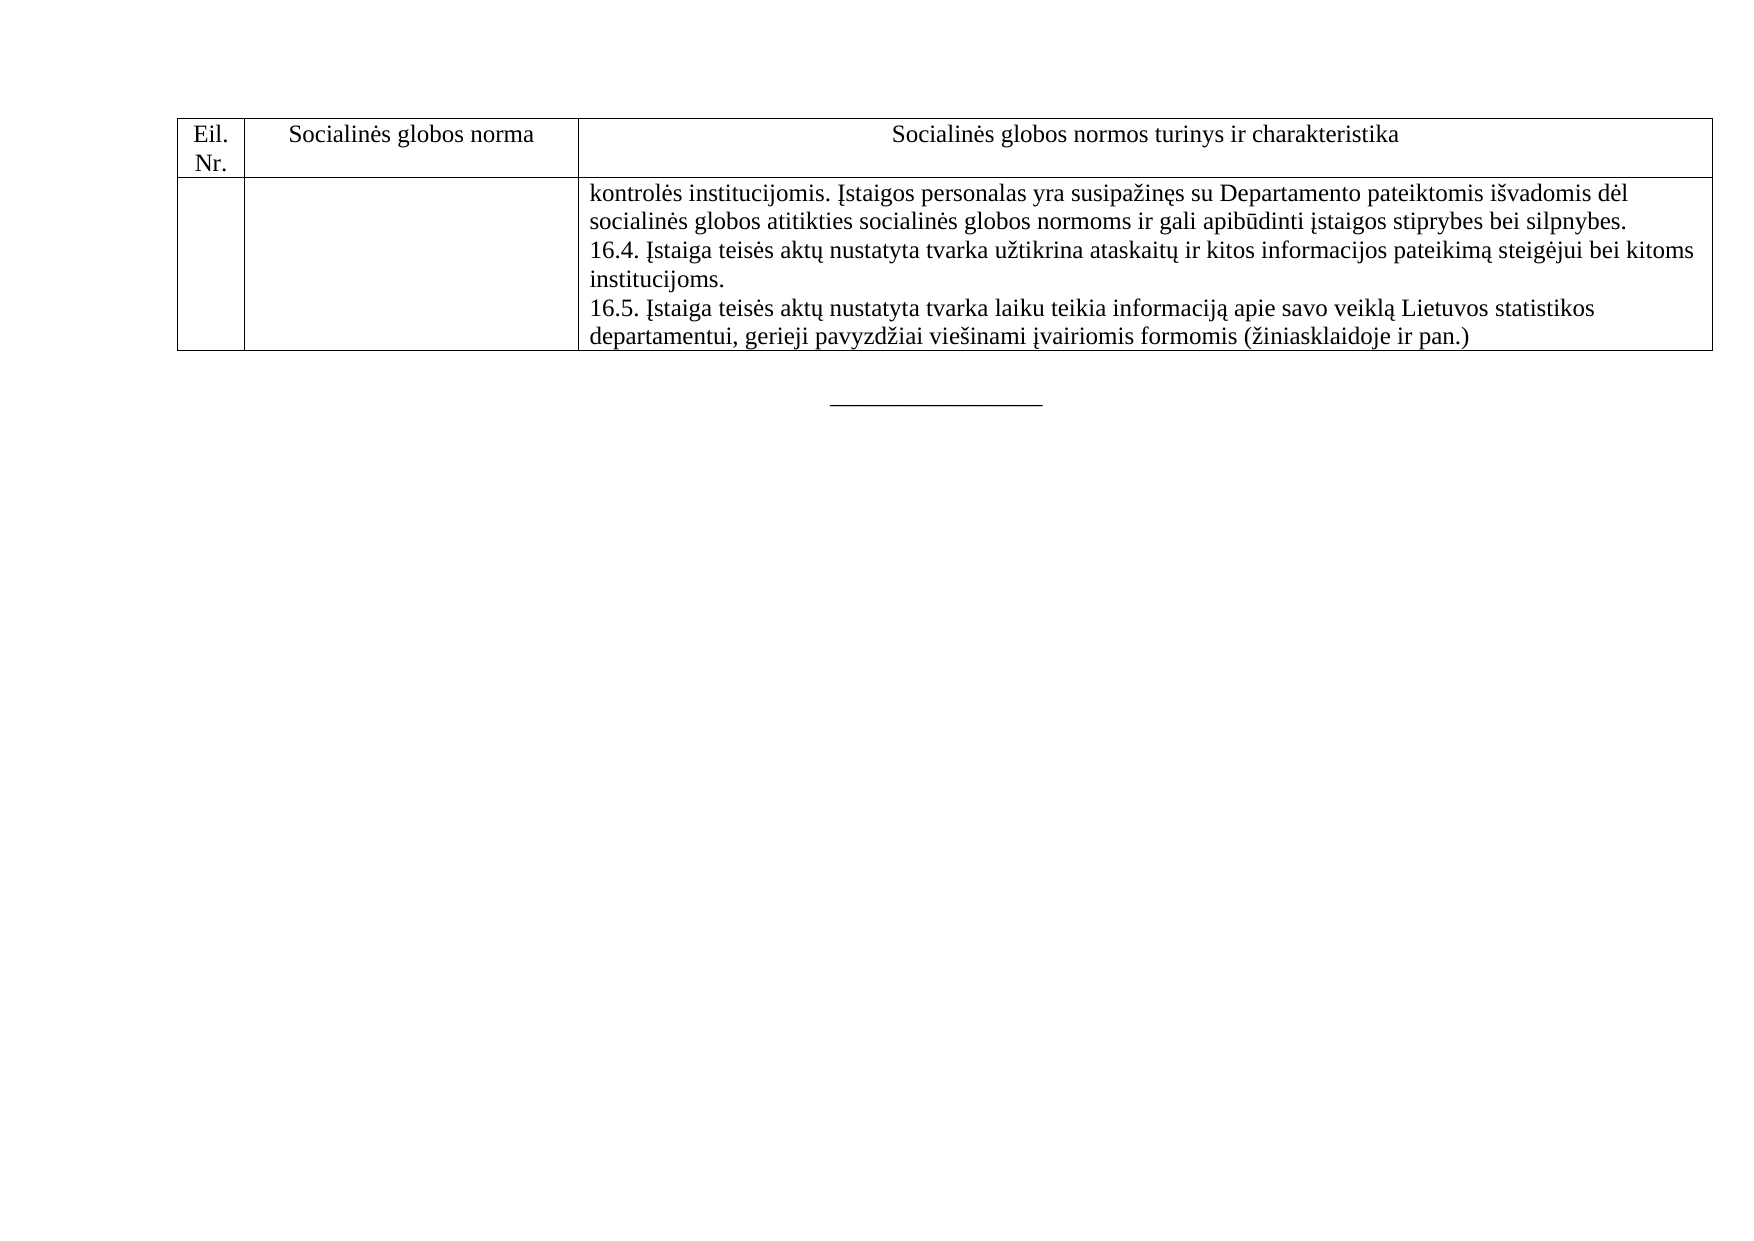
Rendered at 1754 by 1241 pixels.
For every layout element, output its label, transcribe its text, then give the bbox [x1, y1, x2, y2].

table_header Socialinės globos normos turinys ir charakteristika [579, 119, 1712, 177]
table_header Socialinės globos norma [245, 119, 578, 177]
text _________________ [177, 380, 1695, 409]
table_cell [178, 178, 244, 350]
table_header Eil. Nr. [178, 119, 244, 177]
table_cell kontrolės institucijomis. Įstaigos personalas yra susipažinęs su Departamento pateiktomis išvadomis dėl socialinės globos atitikties socialinės globos normoms ir gali apibūdinti įstaigos stiprybes bei silpnybes. 16.4. Įstaiga teisės aktų nustatyta tvarka užtikrina ataskaitų ir kitos informacijos pateikimą steigėjui bei kitoms institucijoms. 16.5. Įstaiga teisės aktų nustatyta tvarka laiku teikia informaciją apie savo veiklą Lietuvos statistikos departamentui, gerieji pavyzdžiai viešinami įvairiomis formomis (žiniasklaidoje ir pan.) [579, 178, 1712, 350]
table_cell [245, 178, 578, 350]
